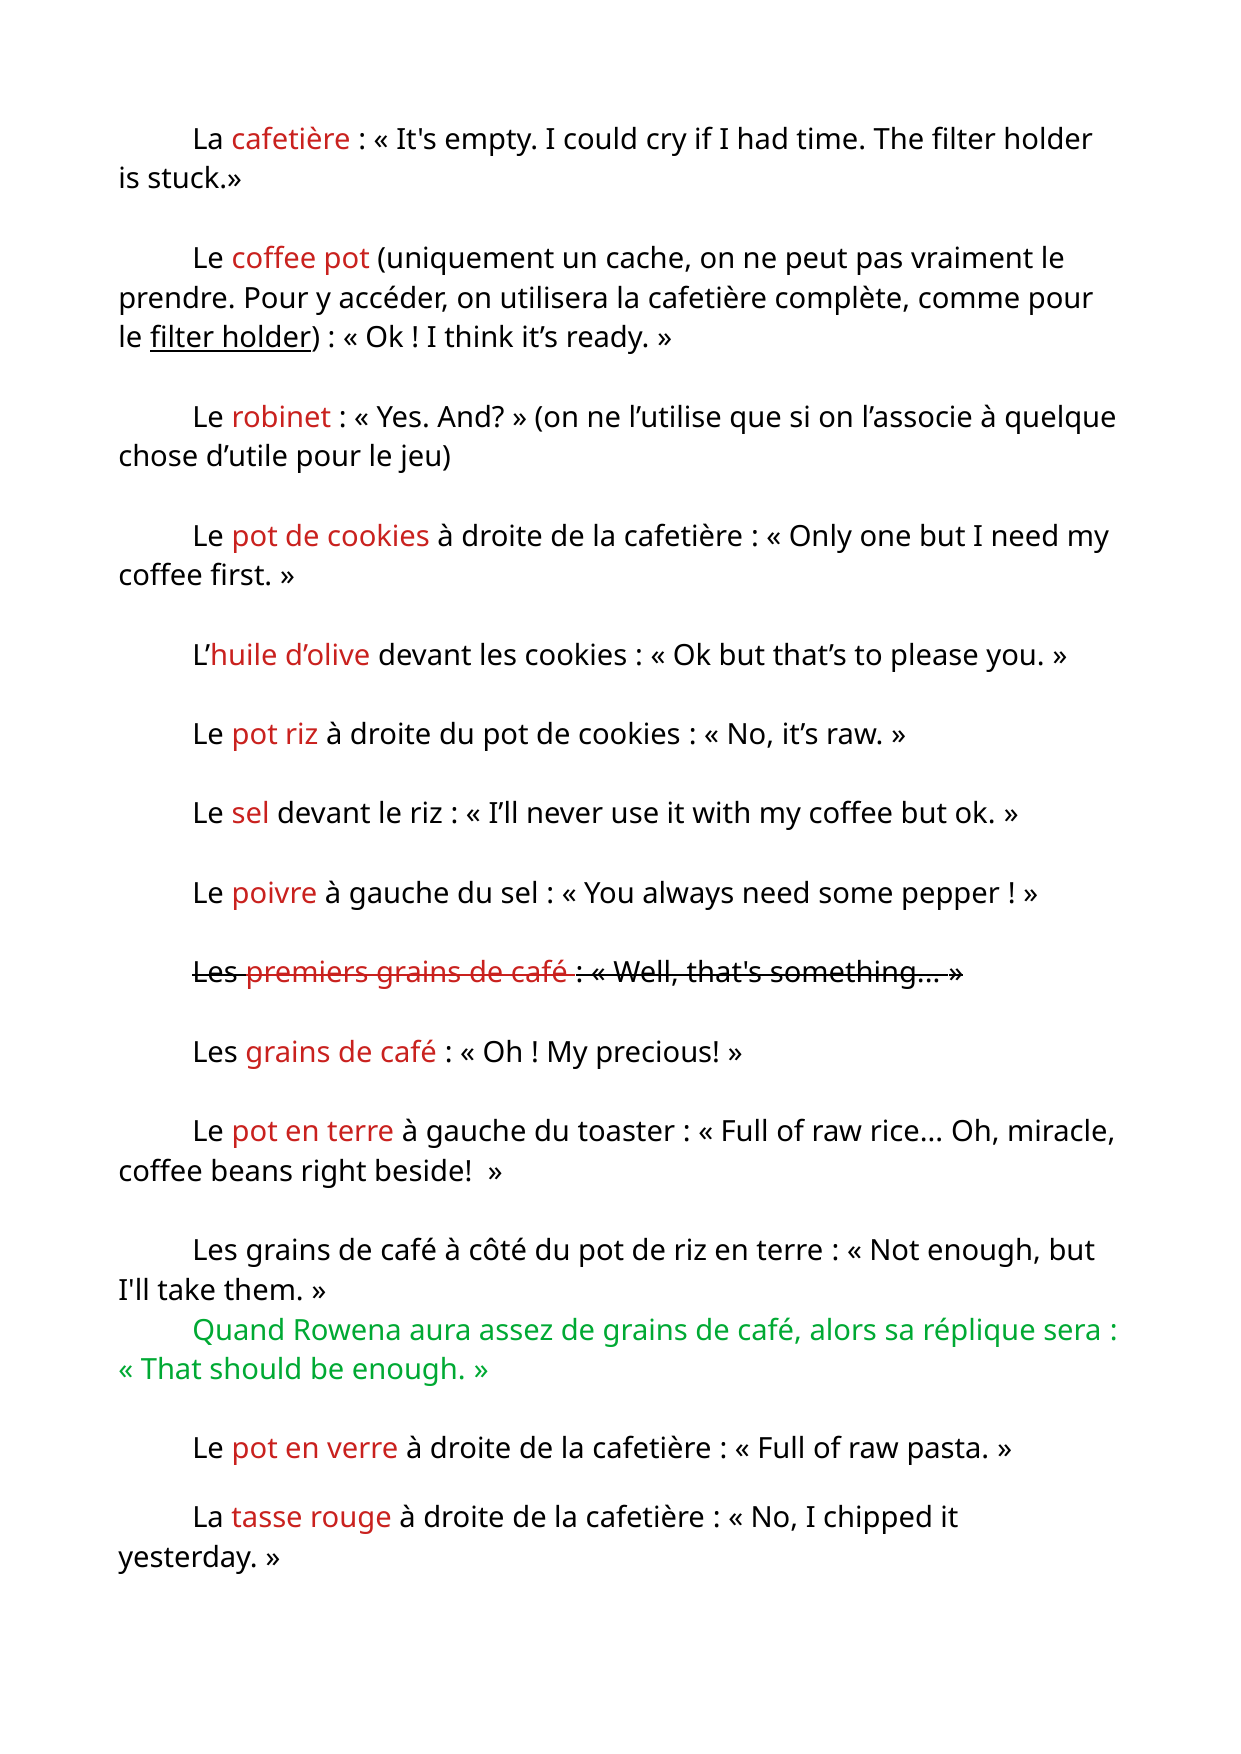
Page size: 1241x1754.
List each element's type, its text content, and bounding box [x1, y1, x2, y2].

text Quand Rowena aura assez de grains de café, alors sa réplique sera : « That should be enough. » [118, 1309, 1122, 1388]
text Le poivre à gauche du sel : « You always need some pepper ! » [118, 872, 1122, 912]
text Le pot en terre à gauche du toaster : « Full of raw rice... Oh, miracle, coffee beans right beside! » [118, 1110, 1122, 1190]
text Le pot de cookies à droite de la cafetière : « Only one but I need my coffee first. » [118, 515, 1122, 594]
text Le robinet : « Yes. And? » (on ne l’utilise que si on l’associe à quelque chose d’utile pour le jeu) [118, 396, 1122, 475]
text Les grains de café : « Oh ! My precious! » [118, 1031, 1122, 1071]
text La tasse rouge à droite de la cafetière : « No, I chipped it yesterday. » [118, 1496, 1122, 1576]
text Le coffee pot (uniquement un cache, on ne peut pas vraiment le prendre. Pour y accéder, on utilisera la cafetière complète, comme pour le filter holder) : « Ok ! I think it’s ready. » [118, 237, 1122, 356]
text Le pot riz à droite du pot de cookies : « No, it’s raw. » [118, 713, 1122, 753]
text Les premiers grains de café : « Well, that's something... » [118, 952, 1122, 991]
text La cafetière : « It's empty. I could cry if I had time. The filter holder is stuck.» [118, 118, 1122, 197]
text Le sel devant le riz : « I’ll never use it with my coffee but ok. » [118, 793, 1122, 832]
text L’huile d’olive devant les cookies : « Ok but that’s to please you. » [118, 634, 1122, 674]
text Les grains de café à côté du pot de riz en terre : « Not enough, but I'll take them. » [118, 1229, 1122, 1309]
text Le pot en verre à droite de la cafetière : « Full of raw pasta. » [118, 1428, 1122, 1467]
